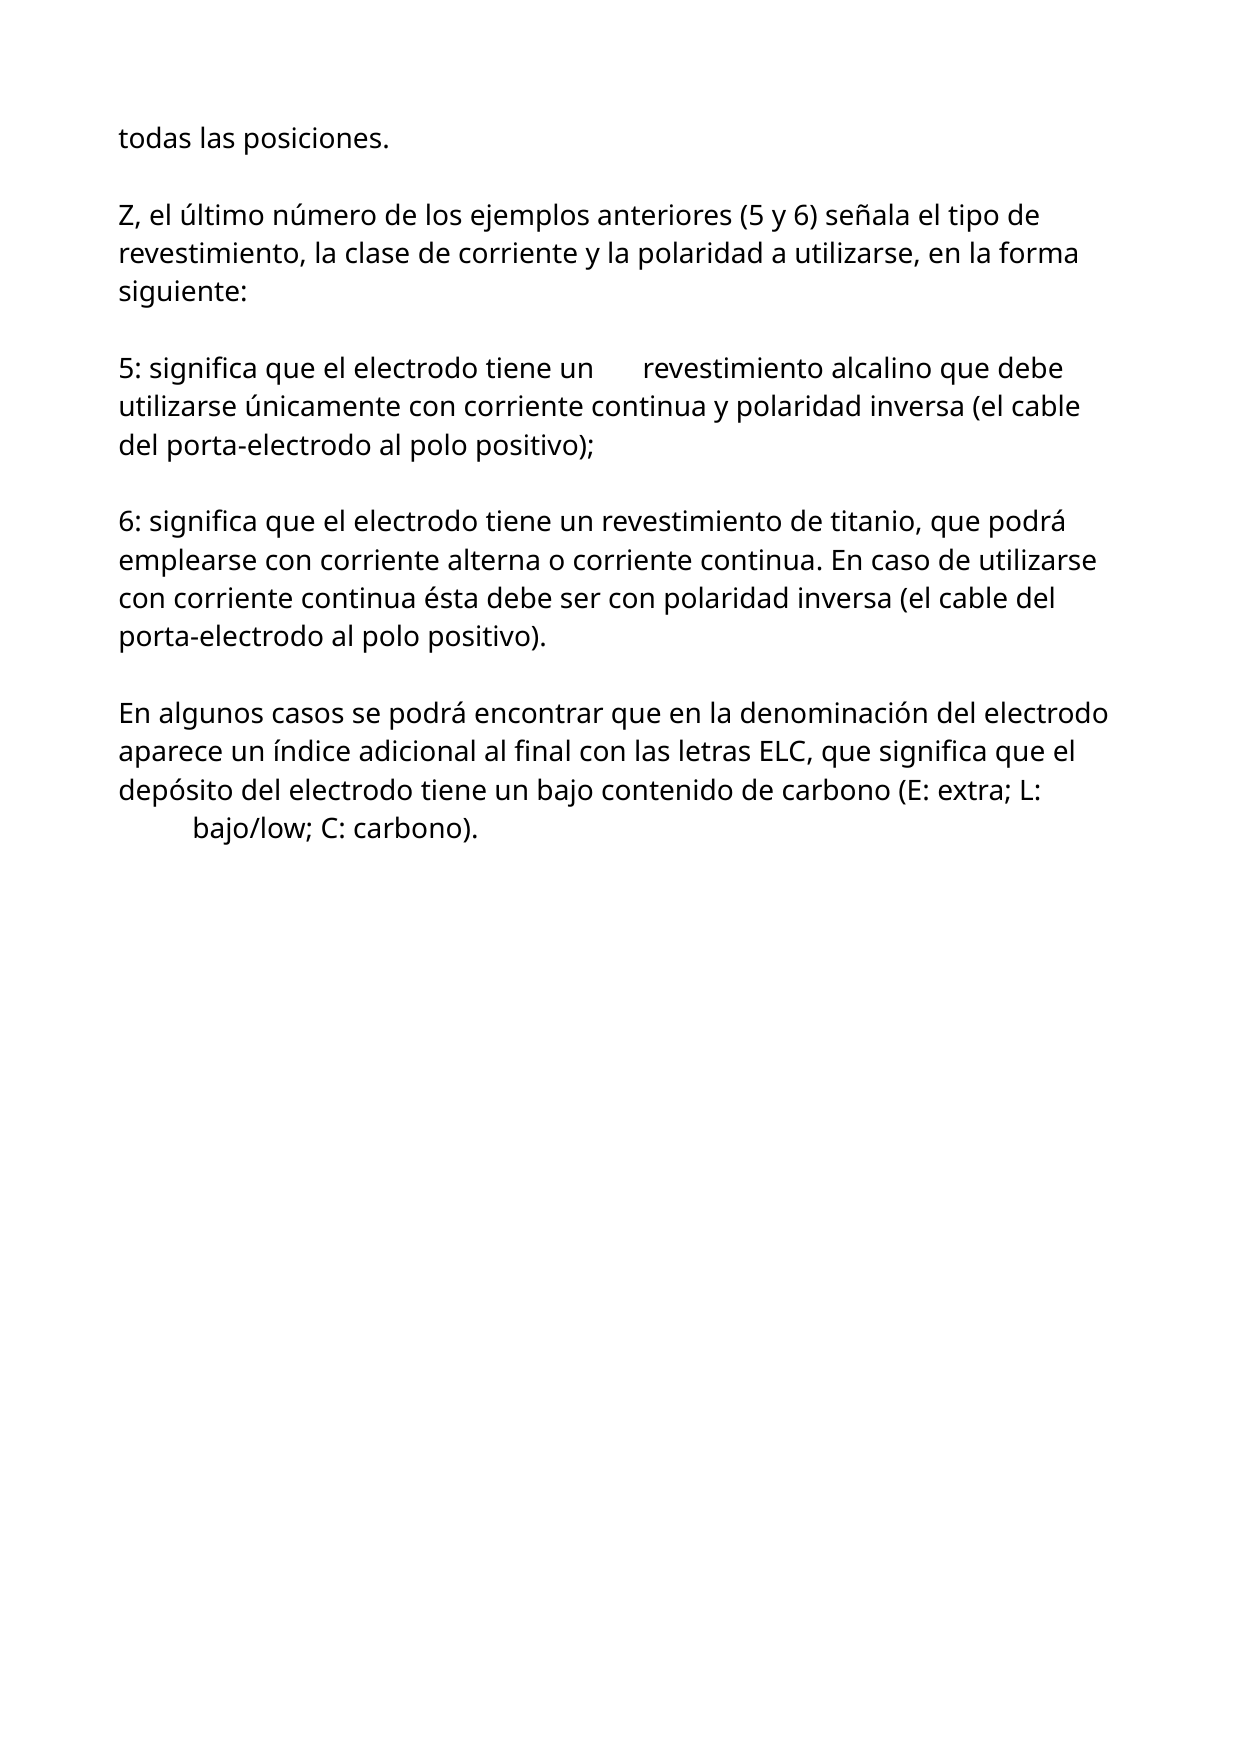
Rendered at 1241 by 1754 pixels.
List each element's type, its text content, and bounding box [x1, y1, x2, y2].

text 5: significa que el electrodo tiene un revestimiento alcalino que debe utilizarse únicamente con corriente continua y polaridad inversa (el cable del porta-electrodo al polo positivo); [118, 348, 1122, 463]
text todas las posiciones. [118, 118, 1122, 156]
text Z, el último número de los ejemplos anteriores (5 y 6) señala el tipo de revestimiento, la clase de corriente y la polaridad a utilizarse, en la forma siguiente: [118, 195, 1122, 310]
text En algunos casos se podrá encontrar que en la denominación del electrodo aparece un índice adicional al final con las letras ELC, que significa que el depósito del electrodo tiene un bajo contenido de carbono (E: extra; L: bajo/low; C: carbono). [118, 693, 1122, 846]
text 6: significa que el electrodo tiene un revestimiento de titanio, que podrá emplearse con corriente alterna o corriente continua. En caso de utilizarse con corriente continua ésta debe ser con polaridad inversa (el cable del porta-electrodo al polo positivo). [118, 501, 1122, 655]
